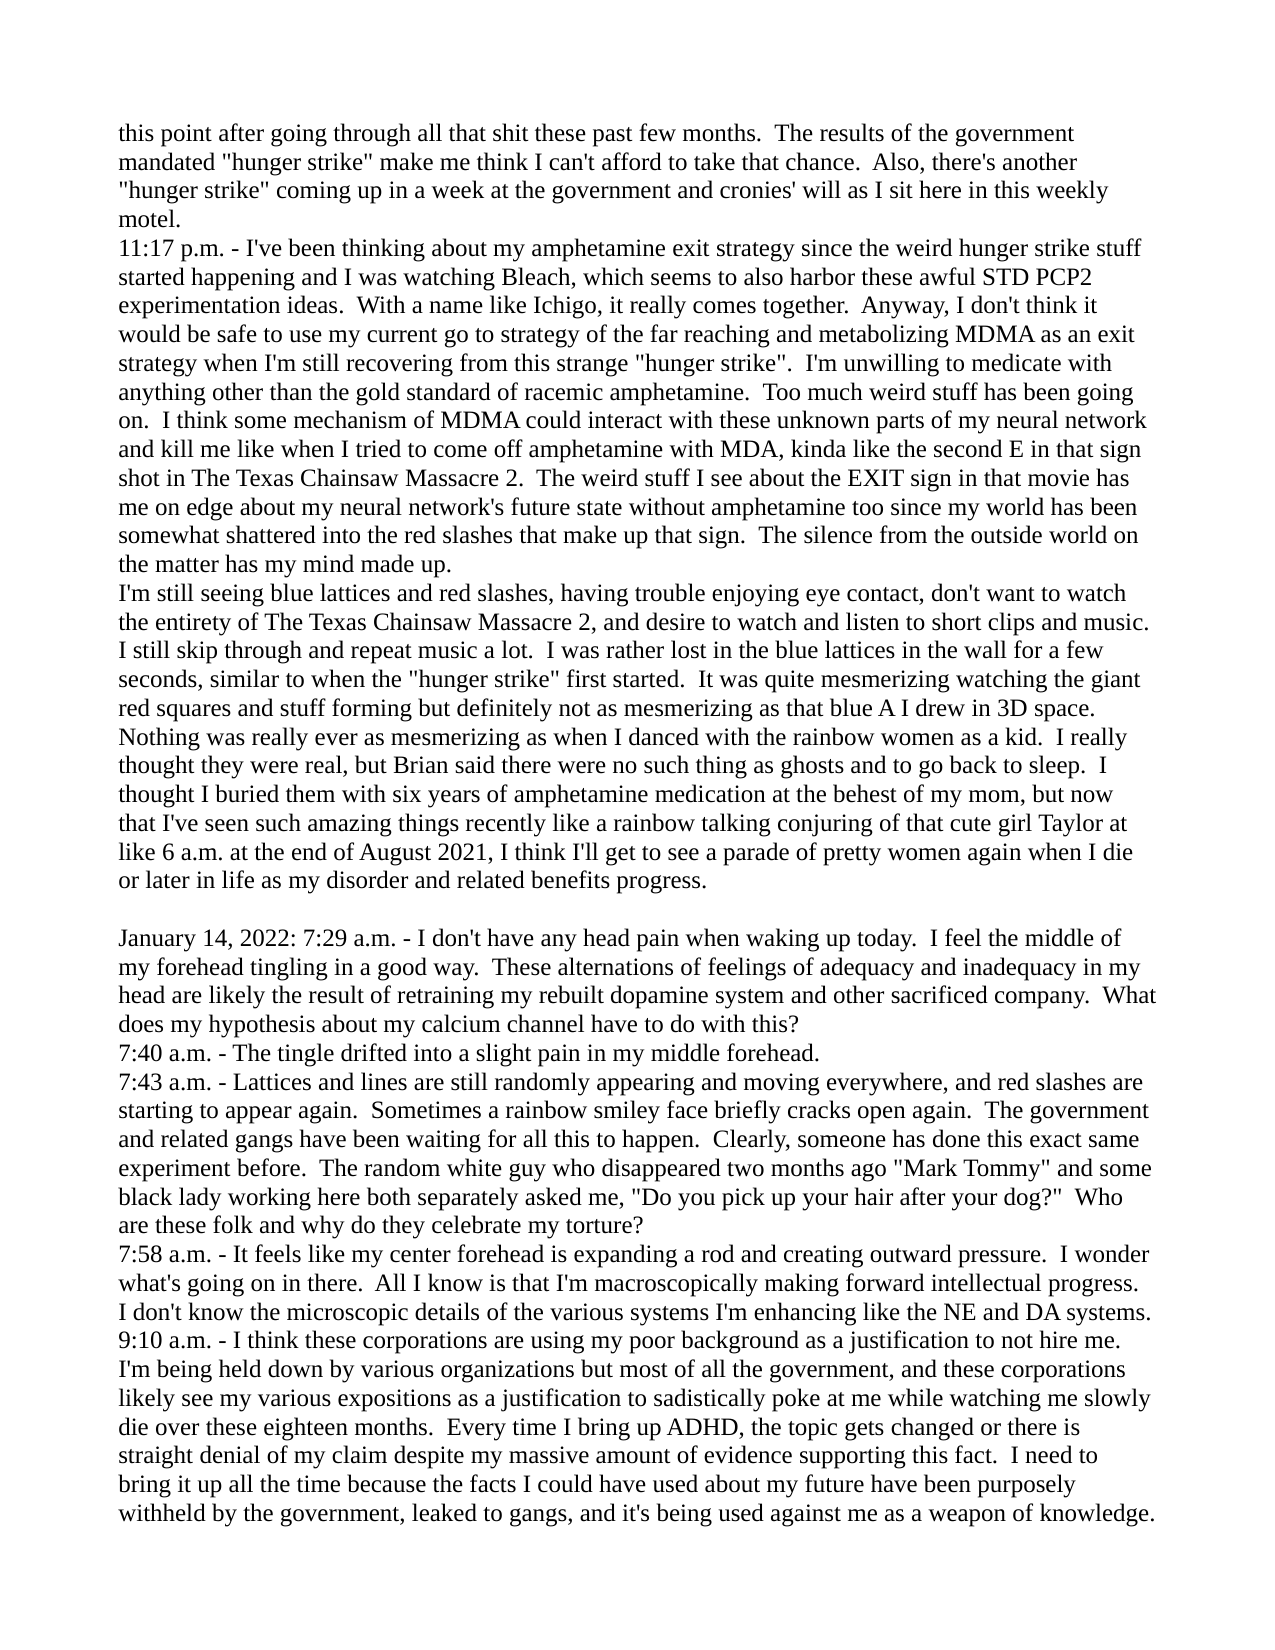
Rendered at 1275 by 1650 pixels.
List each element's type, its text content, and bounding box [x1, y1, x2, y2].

text this point after going through all that shit these past few months. The results of the government mandated "hunger strike" make me think I can't afford to take that chance. Also, there's another "hunger strike" coming up in a week at the government and cronies' will as I sit here in this weekly motel. [118, 118, 1157, 233]
text 7:43 a.m. - Lattices and lines are still randomly appearing and moving everywhere, and red slashes are starting to appear again. Sometimes a rainbow smiley face briefly cracks open again. The government and related gangs have been waiting for all this to happen. Clearly, someone has done this exact same experiment before. The random white guy who disappeared two months ago "Mark Tommy" and some black lady working here both separately asked me, "Do you pick up your hair after your dog?" Who are these folk and why do they celebrate my torture? [118, 1067, 1157, 1239]
text 9:10 a.m. - I think these corporations are using my poor background as a justification to not hire me. I'm being held down by various organizations but most of all the government, and these corporations likely see my various expositions as a justification to sadistically poke at me while watching me slowly die over these eighteen months. Every time I bring up ADHD, the topic gets changed or there is straight denial of my claim despite my massive amount of evidence supporting this fact. I need to bring it up all the time because the facts I could have used about my future have been purposely withheld by the government, leaked to gangs, and it's being used against me as a weapon of knowledge. [118, 1326, 1157, 1527]
text I'm still seeing blue lattices and red slashes, having trouble enjoying eye contact, don't want to watch the entirety of The Texas Chainsaw Massacre 2, and desire to watch and listen to short clips and music. I still skip through and repeat music a lot. I was rather lost in the blue lattices in the wall for a few seconds, similar to when the "hunger strike" first started. It was quite mesmerizing watching the giant red squares and stuff forming but definitely not as mesmerizing as that blue A I drew in 3D space. Nothing was really ever as mesmerizing as when I danced with the rainbow women as a kid. I really thought they were real, but Brian said there were no such thing as ghosts and to go back to sleep. I thought I buried them with six years of amphetamine medication at the behest of my mom, but now that I've seen such amazing things recently like a rainbow talking conjuring of that cute girl Taylor at like 6 a.m. at the end of August 2021, I think I'll get to see a parade of pretty women again when I die or later in life as my disorder and related benefits progress. [118, 578, 1157, 894]
text 7:58 a.m. - It feels like my center forehead is expanding a rod and creating outward pressure. I wonder what's going on in there. All I know is that I'm macroscopically making forward intellectual progress. I don't know the microscopic details of the various systems I'm enhancing like the NE and DA systems. [118, 1239, 1157, 1326]
text 11:17 p.m. - I've been thinking about my amphetamine exit strategy since the weird hunger strike stuff started happening and I was watching Bleach, which seems to also harbor these awful STD PCP2 experimentation ideas. With a name like Ichigo, it really comes together. Anyway, I don't think it would be safe to use my current go to strategy of the far reaching and metabolizing MDMA as an exit strategy when I'm still recovering from this strange "hunger strike". I'm unwilling to medicate with anything other than the gold standard of racemic amphetamine. Too much weird stuff has been going on. I think some mechanism of MDMA could interact with these unknown parts of my neural network and kill me like when I tried to come off amphetamine with MDA, kinda like the second E in that sign shot in The Texas Chainsaw Massacre 2. The weird stuff I see about the EXIT sign in that movie has me on edge about my neural network's future state without amphetamine too since my world has been somewhat shattered into the red slashes that make up that sign. The silence from the outside world on the matter has my mind made up. [118, 233, 1157, 578]
text 7:40 a.m. - The tingle drifted into a slight pain in my middle forehead. [118, 1038, 1157, 1067]
text January 14, 2022: 7:29 a.m. - I don't have any head pain when waking up today. I feel the middle of my forehead tingling in a good way. These alternations of feelings of adequacy and inadequacy in my head are likely the result of retraining my rebuilt dopamine system and other sacrificed company. What does my hypothesis about my calcium channel have to do with this? [118, 923, 1157, 1038]
